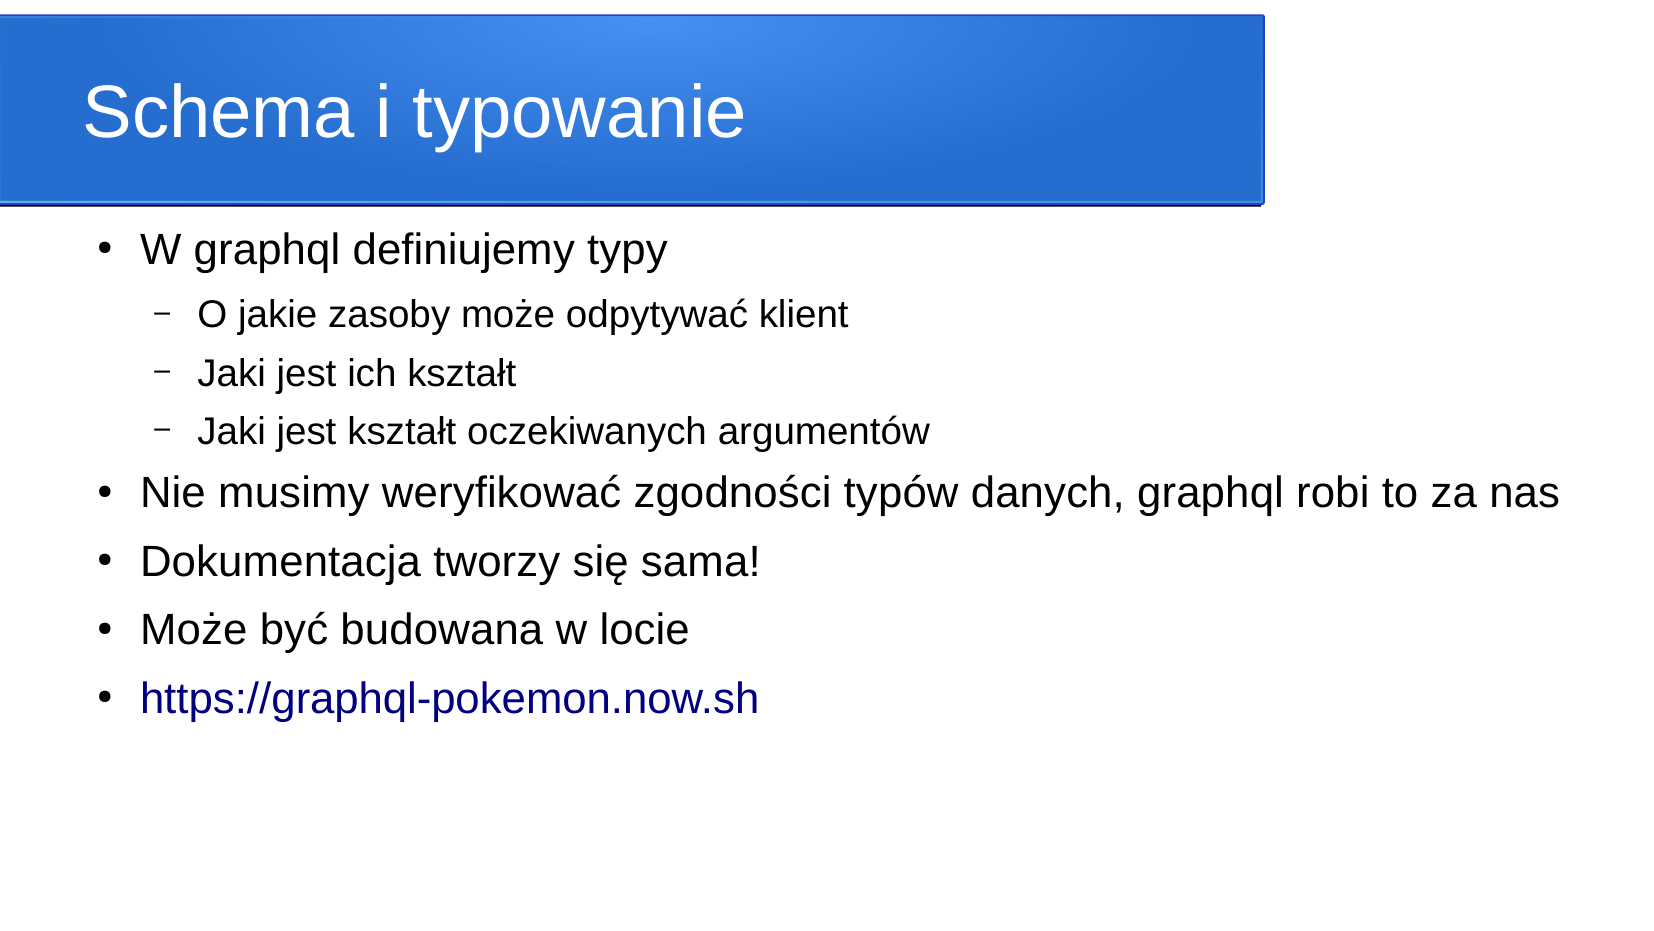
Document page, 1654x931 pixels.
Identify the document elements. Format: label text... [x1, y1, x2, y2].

title Schema i typowanie [82, 35, 1235, 189]
list W graphql definiujemy typy O jakie zasoby może odpytywać klient Jaki jest ich kształt Jaki jest kształt oczekiwanych argumentów Nie musimy weryfikować zgodności typów danych, graphql robi to za nas Dokumentacja tworzy się sama! Może być budowana w locie https://graphql-pokemon.now.sh [82, 224, 1571, 764]
